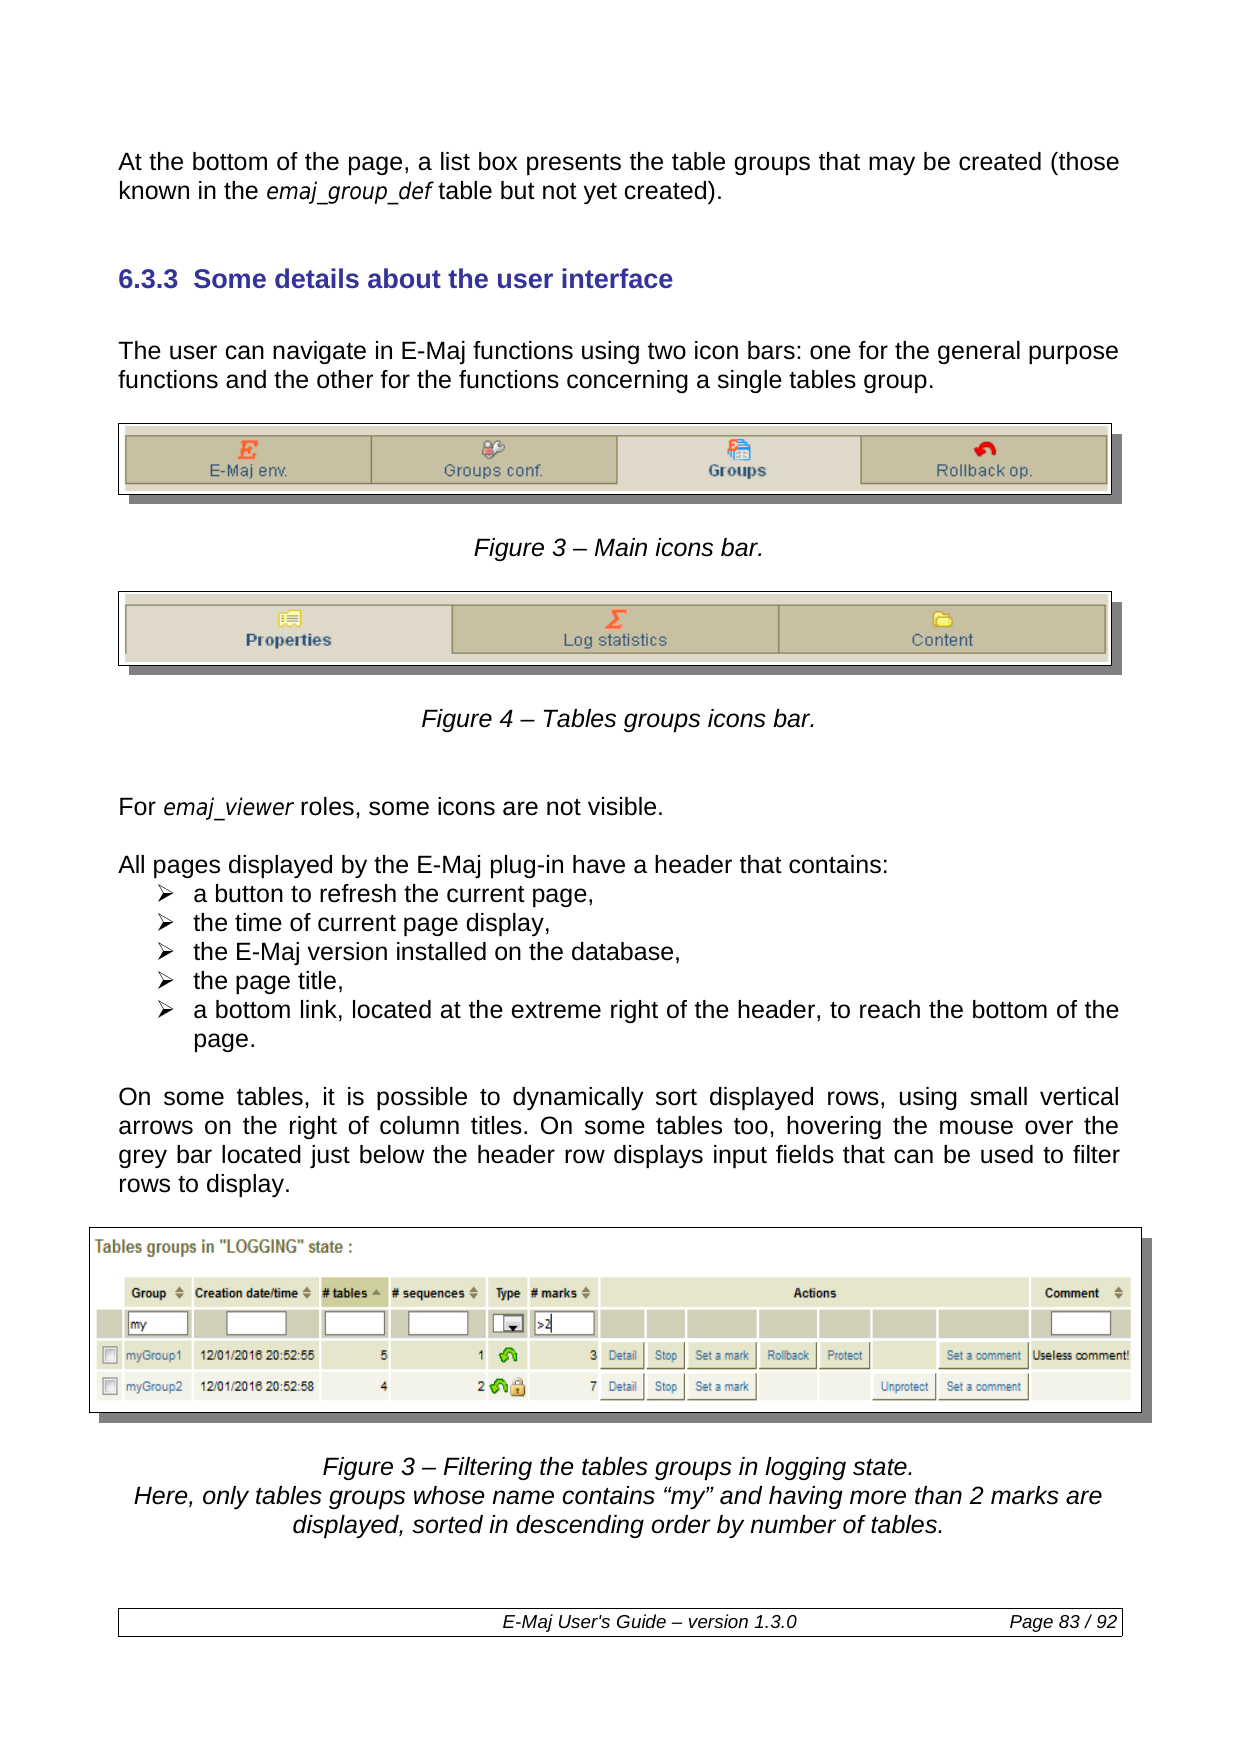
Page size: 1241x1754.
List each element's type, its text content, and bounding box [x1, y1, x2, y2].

picture [91, 1230, 1138, 1410]
list a bottom link, located at the extreme right of the header, to reach the bottom of the page. [156, 995, 1122, 1053]
text Figure 3 – Filtering the tables groups in logging state. [118, 1452, 1122, 1481]
picture [121, 594, 1109, 662]
text The user can navigate in E-Maj functions using two icon bars: one for the general purpose functions and the other for the functions concerning a single tables group. [118, 336, 1122, 394]
text Here, only tables groups whose name contains “my” and having more than 2 marks are displayed, sorted in descending order by number of tables. [118, 1481, 1122, 1539]
list a button to refresh the current page, [156, 878, 1122, 908]
text Figure 3 – Main icons bar. [118, 533, 1122, 562]
text All pages displayed by the E-Maj plug-in have a header that contains: [118, 849, 1122, 878]
picture [121, 426, 1109, 491]
list the page title, [156, 966, 1122, 995]
list the E-Maj version installed on the database, [156, 937, 1122, 966]
list the time of current page display, [156, 908, 1122, 937]
text Figure 4 – Tables groups icons bar. [118, 704, 1122, 733]
text On some tables, it is possible to dynamically sort displayed rows, using small vertical arrows on the right of column titles. On some tables too, hovering the mouse over the grey bar located just below the header row displays input fields that can be used to filter rows to display. [118, 1082, 1122, 1198]
text At the bottom of the page, a list box presents the table groups that may be created (those known in the emaj_group_def table but not yet created). [118, 147, 1122, 205]
text For emaj_viewer roles, some icons are not visible. [118, 791, 1122, 820]
subtitle Some details about the user interface [118, 263, 1122, 294]
